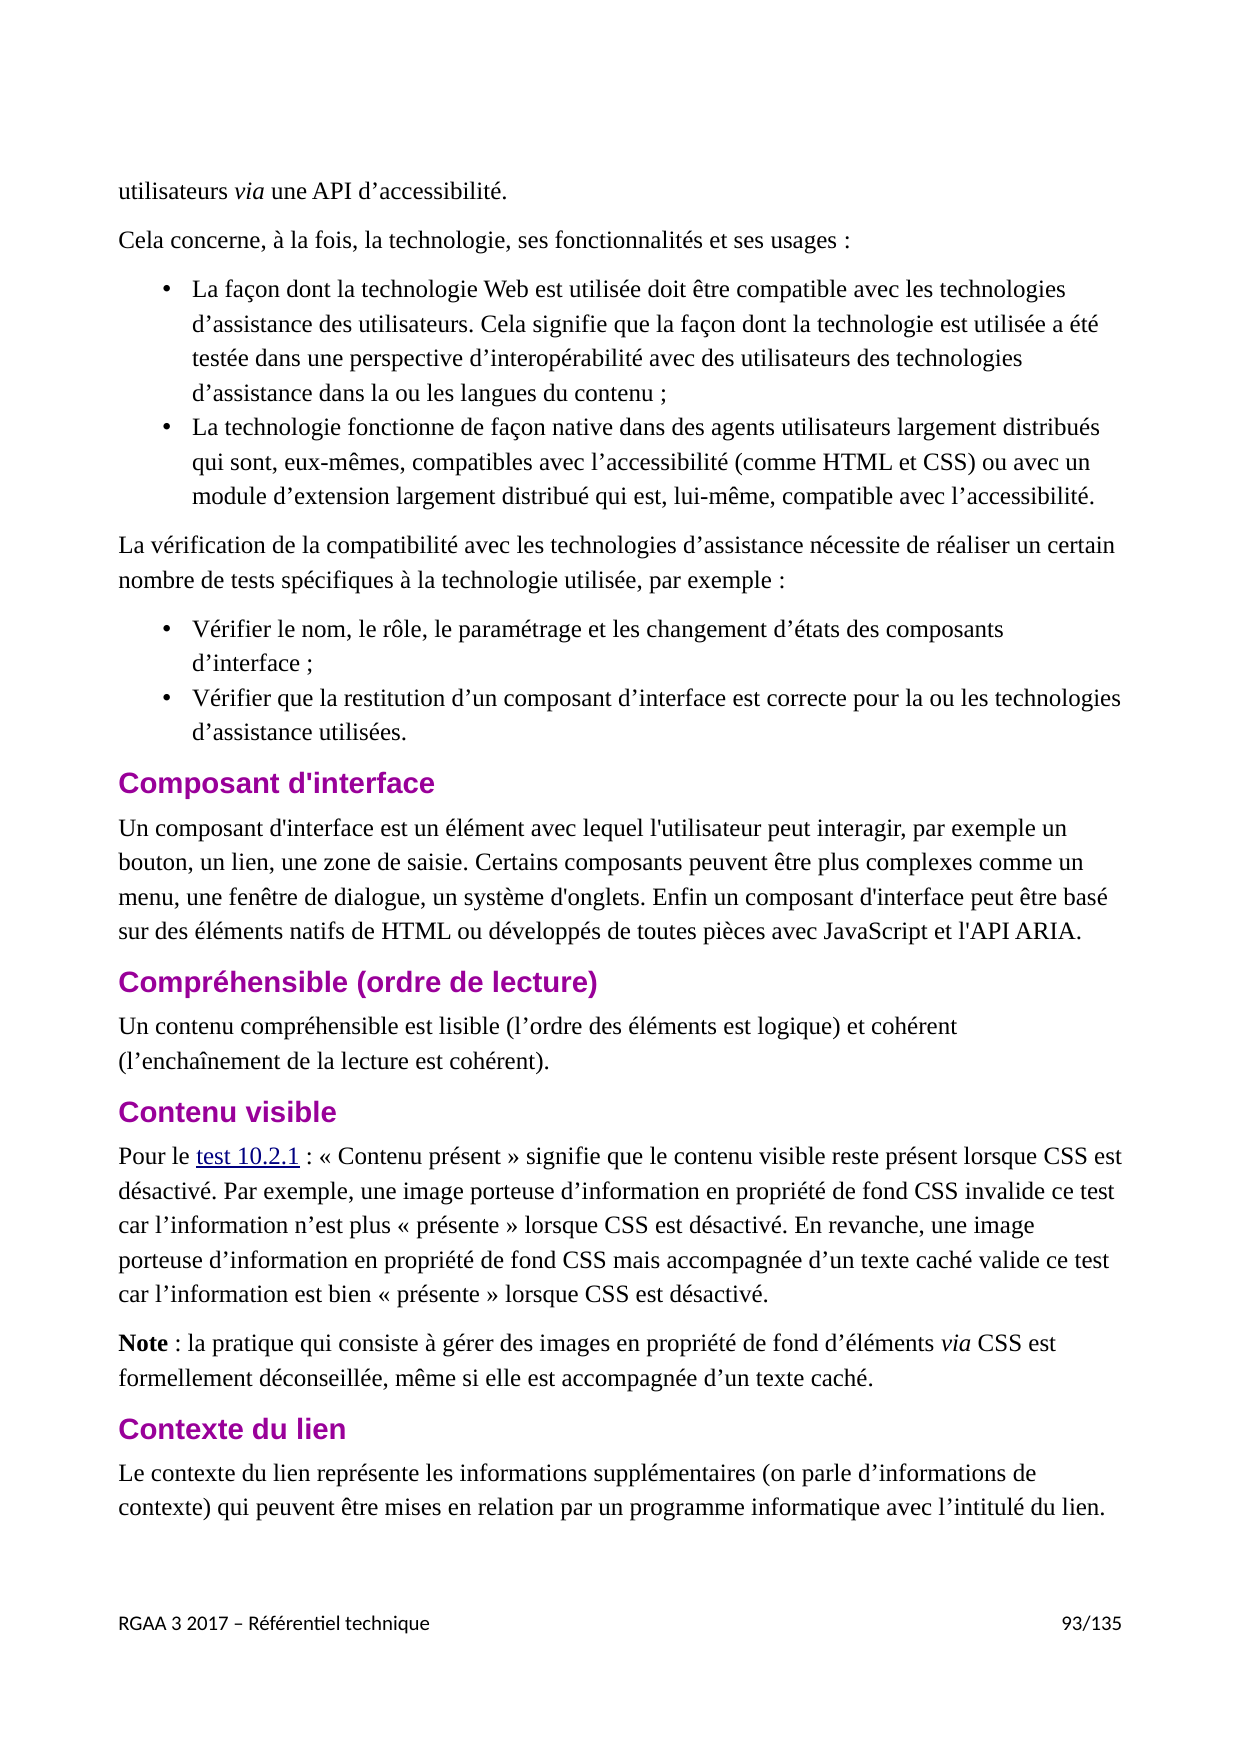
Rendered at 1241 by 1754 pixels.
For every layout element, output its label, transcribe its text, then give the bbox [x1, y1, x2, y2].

list La technologie fonctionne de façon native dans des agents utilisateurs largement distribués qui sont, eux-mêmes, compatibles avec l’accessibilité (comme HTML et CSS) ou avec un module d’extension largement distribué qui est, lui-même, compatible avec l’accessibilité. [162, 412, 1122, 510]
subtitle Contexte du lien [118, 1412, 1122, 1446]
text Pour le test 10.2.1 : « Contenu présent » signifie que le contenu visible reste présent lorsque CSS est désactivé. Par exemple, une image porteuse d’information en propriété de fond CSS invalide ce test car l’information n’est plus « présente » lorsque CSS est désactivé. En revanche, une image porteuse d’information en propriété de fond CSS mais accompagnée d’un texte caché valide ce test car l’information est bien « présente » lorsque CSS est désactivé. [118, 1141, 1122, 1308]
text La vérification de la compatibilité avec les technologies d’assistance nécessite de réaliser un certain nombre de tests spécifiques à la technologie utilisée, par exemple : [118, 530, 1122, 594]
list Vérifier que la restitution d’un composant d’interface est correcte pour la ou les technologies d’assistance utilisées. [162, 683, 1122, 746]
text Un contenu compréhensible est lisible (l’ordre des éléments est logique) et cohérent (l’enchaînement de la lecture est cohérent). [118, 1011, 1122, 1075]
subtitle Compréhensible (ordre de lecture) [118, 965, 1122, 999]
subtitle Composant d'interface [118, 766, 1122, 800]
text Note : la pratique qui consiste à gérer des images en propriété de fond d’éléments via CSS est formellement déconseillée, même si elle est accompagnée d’un texte caché. [118, 1328, 1122, 1391]
text Cela concerne, à la fois, la technologie, ses fonctionnalités et ses usages : [118, 225, 1122, 254]
list Vérifier le nom, le rôle, le paramétrage et les changement d’états des composants d’interface ; [162, 614, 1122, 677]
list La façon dont la technologie Web est utilisée doit être compatible avec les technologies d’assistance des utilisateurs. Cela signifie que la façon dont la technologie est utilisée a été testée dans une perspective d’interopérabilité avec des utilisateurs des technologies d’assistance dans la ou les langues du contenu ; [162, 274, 1122, 407]
text utilisateurs via une API d’accessibilité. [118, 176, 1122, 205]
text Le contexte du lien représente les informations supplémentaires (on parle d’informations de contexte) qui peuvent être mises en relation par un programme informatique avec l’intitulé du lien. [118, 1458, 1122, 1521]
text Un composant d'interface est un élément avec lequel l'utilisateur peut interagir, par exemple un bouton, un lien, une zone de saisie. Certains composants peuvent être plus complexes comme un menu, une fenêtre de dialogue, un système d'onglets. Enfin un composant d'interface peut être basé sur des éléments natifs de HTML ou développés de toutes pièces avec JavaScript et l'API ARIA. [118, 813, 1122, 945]
subtitle Contenu visible [118, 1095, 1122, 1129]
